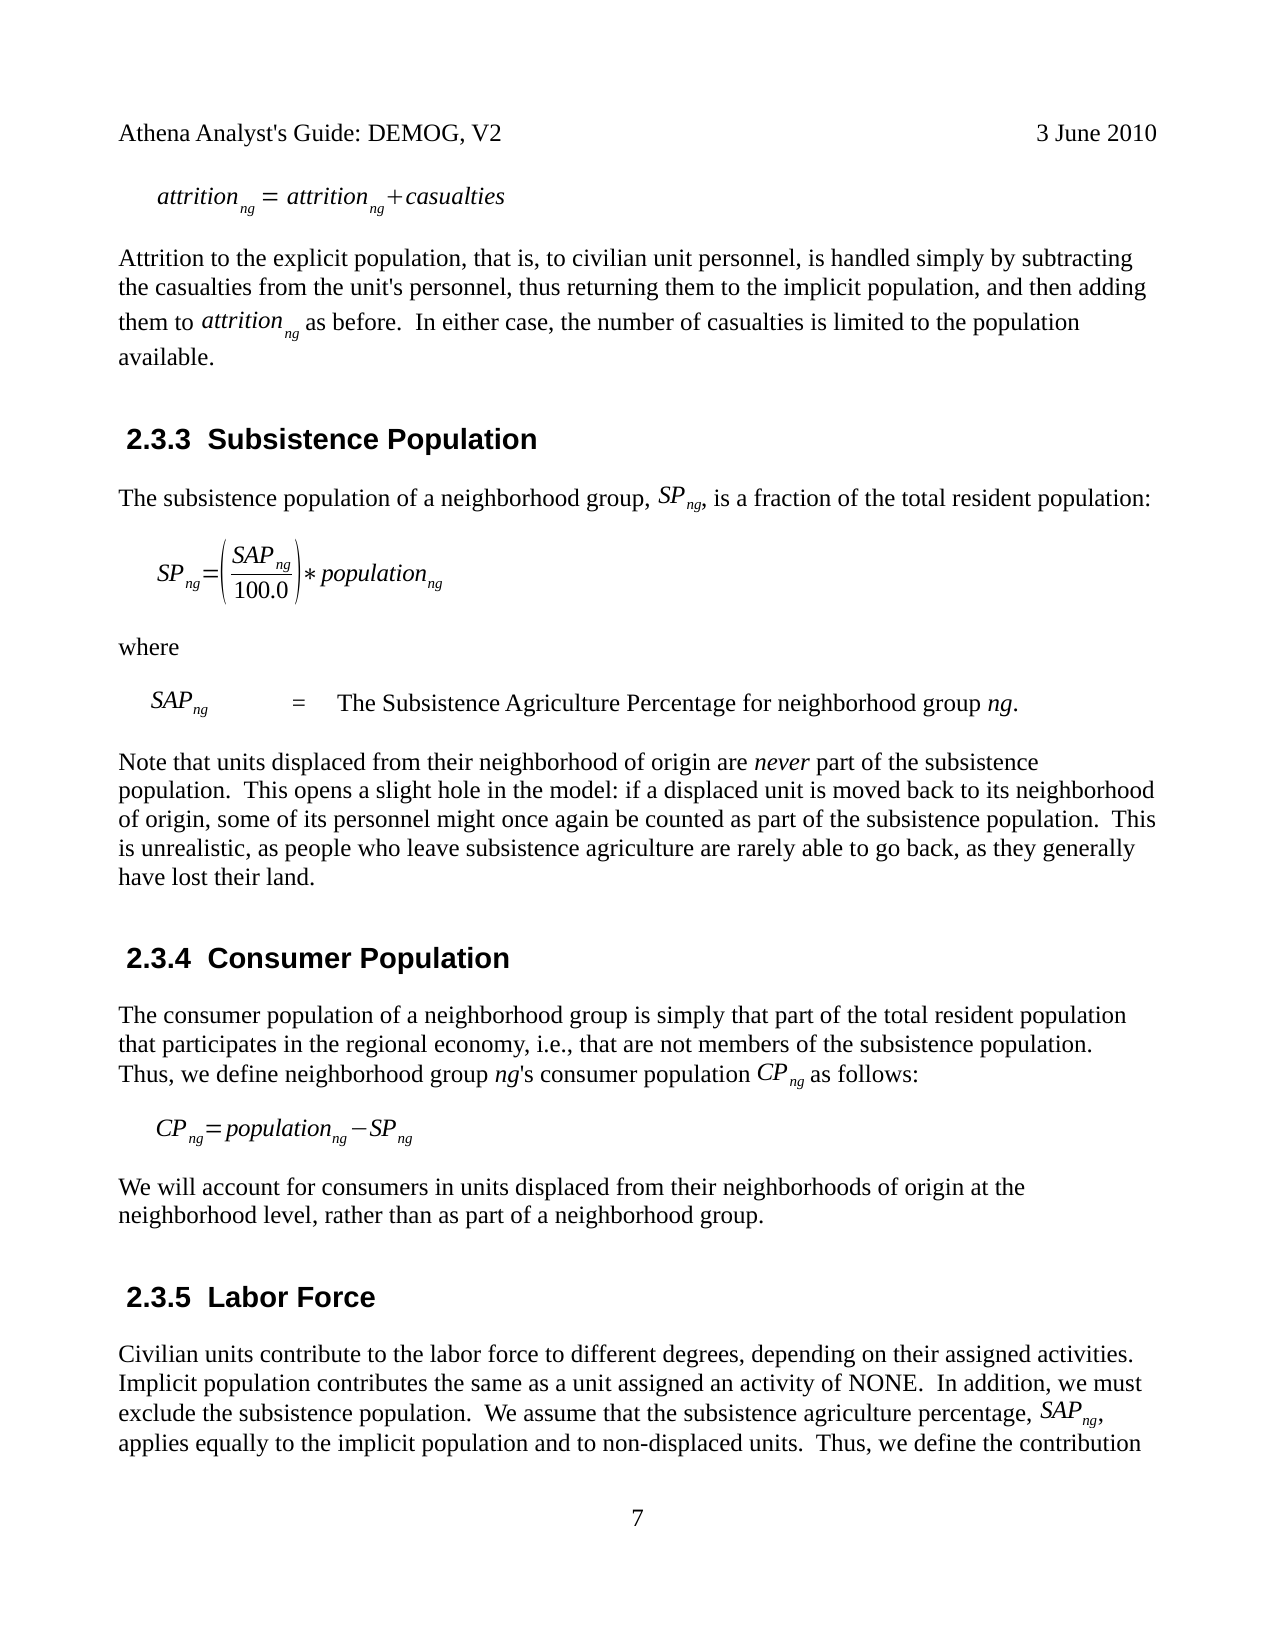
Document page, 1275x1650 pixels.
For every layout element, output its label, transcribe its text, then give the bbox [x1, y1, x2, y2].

text = The Subsistence Agriculture Percentage for neighborhood group ng. [149, 687, 1157, 718]
text The subsistence population of a neighborhood group, , is a fraction of the total resident population: [118, 481, 1157, 513]
text Attrition to the explicit population, that is, to civilian unit personnel, is handled simply by subtracting the casualties from the unit's personnel, thus returning them to the implicit population, and then adding them to as before. In either case, the number of casualties is limited to the population available. [118, 243, 1157, 371]
text Note that units displaced from their neighborhood of origin are never part of the subsistence population. This opens a slight hole in the model: if a displaced unit is moved back to its neighborhood of origin, some of its personnel might once again be counted as part of the subsistence population. This is unrealistic, as people who leave subsistence agriculture are rarely able to go back, as they generally have lost their land. [118, 747, 1157, 891]
text where [118, 632, 1157, 661]
subtitle Labor Force [118, 1280, 1157, 1314]
text The consumer population of a neighborhood group is simply that part of the total resident population that participates in the regional economy, i.e., that are not members of the subsistence population. Thus, we define neighborhood group ng's consumer population as follows: [118, 1001, 1157, 1089]
subtitle Consumer Population [118, 942, 1157, 975]
text Civilian units contribute to the labor force to different degrees, depending on their assigned activities. Implicit population contributes the same as a unit assigned an activity of NONE. In addition, we must exclude the subsistence population. We assume that the subsistence agriculture percentage, , applies equally to the implicit population and to non-displaced units. Thus, we define the contribution [118, 1339, 1157, 1457]
subtitle Subsistence Population [118, 422, 1157, 456]
text We will account for consumers in units displaced from their neighborhoods of origin at the neighborhood level, rather than as part of a neighborhood group. [118, 1172, 1157, 1229]
